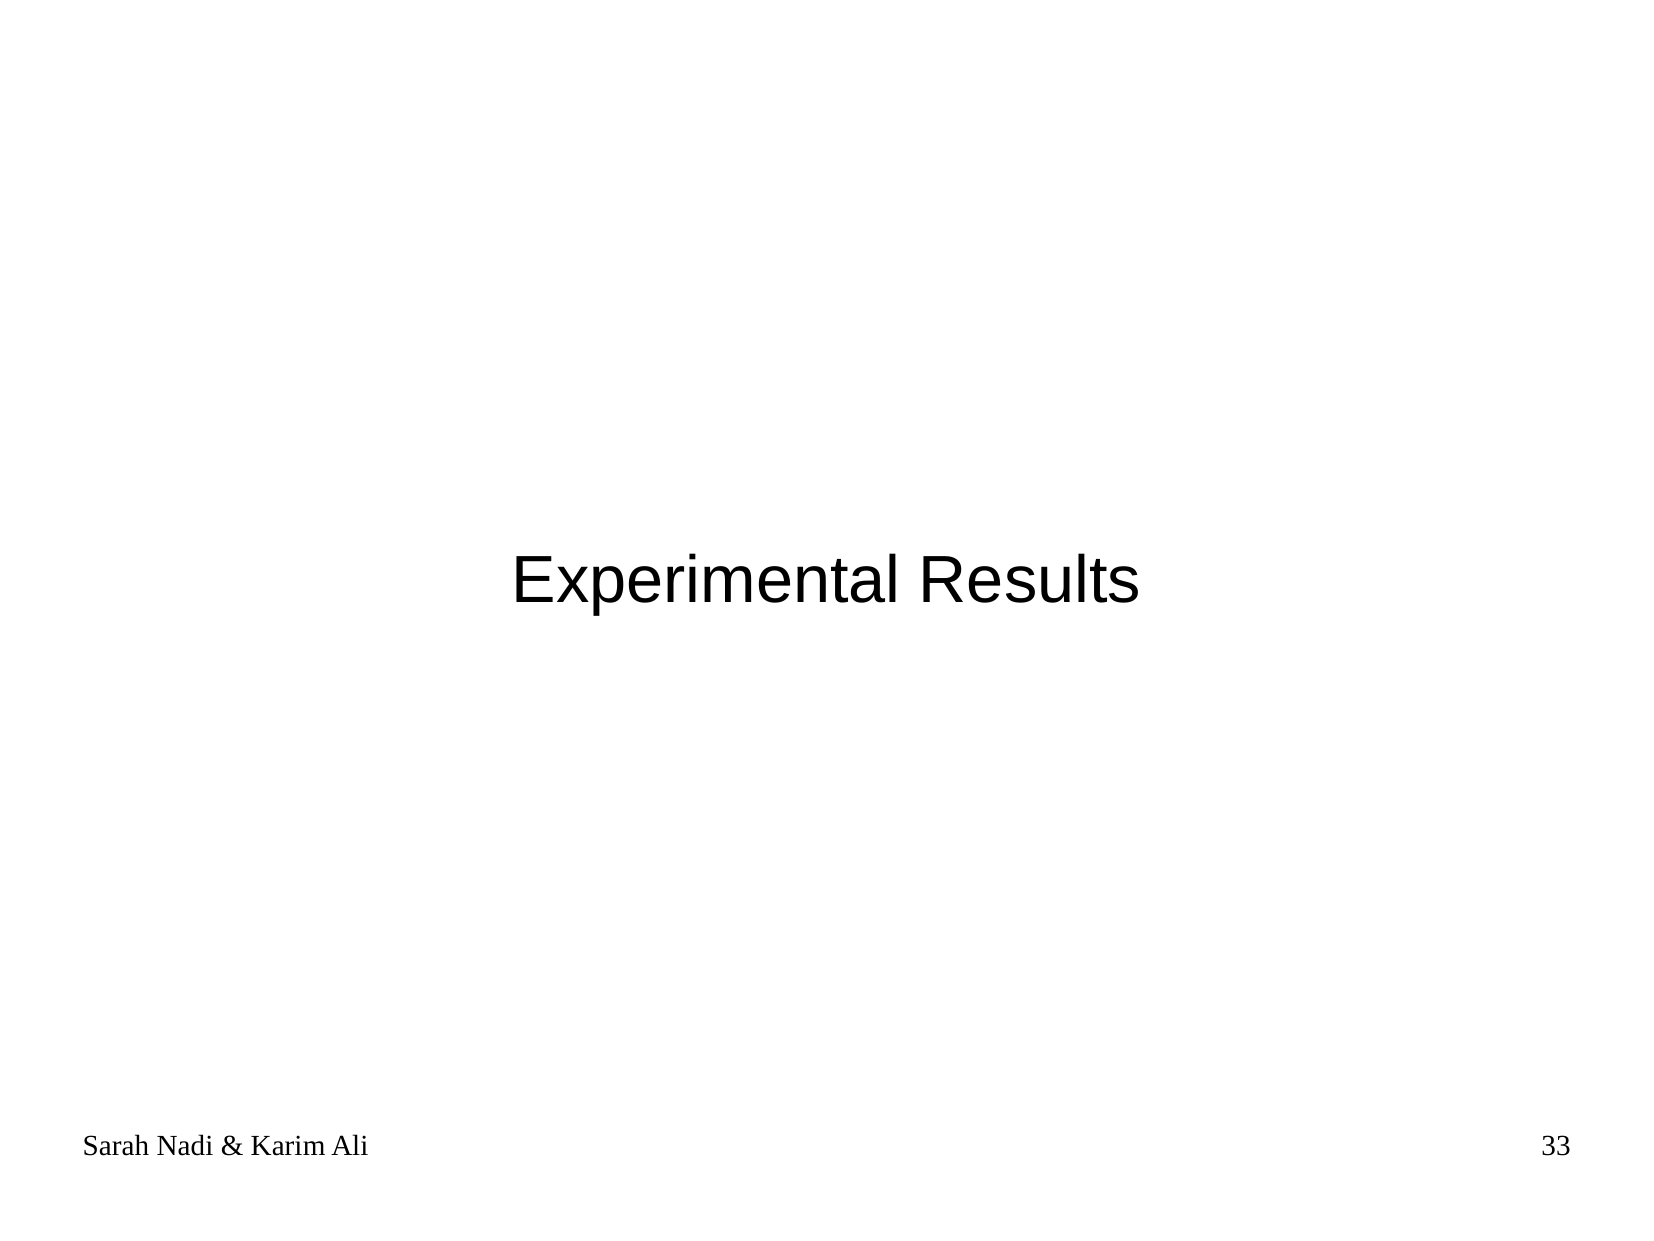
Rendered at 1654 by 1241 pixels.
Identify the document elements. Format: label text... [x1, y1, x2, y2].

subtitle Experimental Results [82, 56, 1571, 1102]
